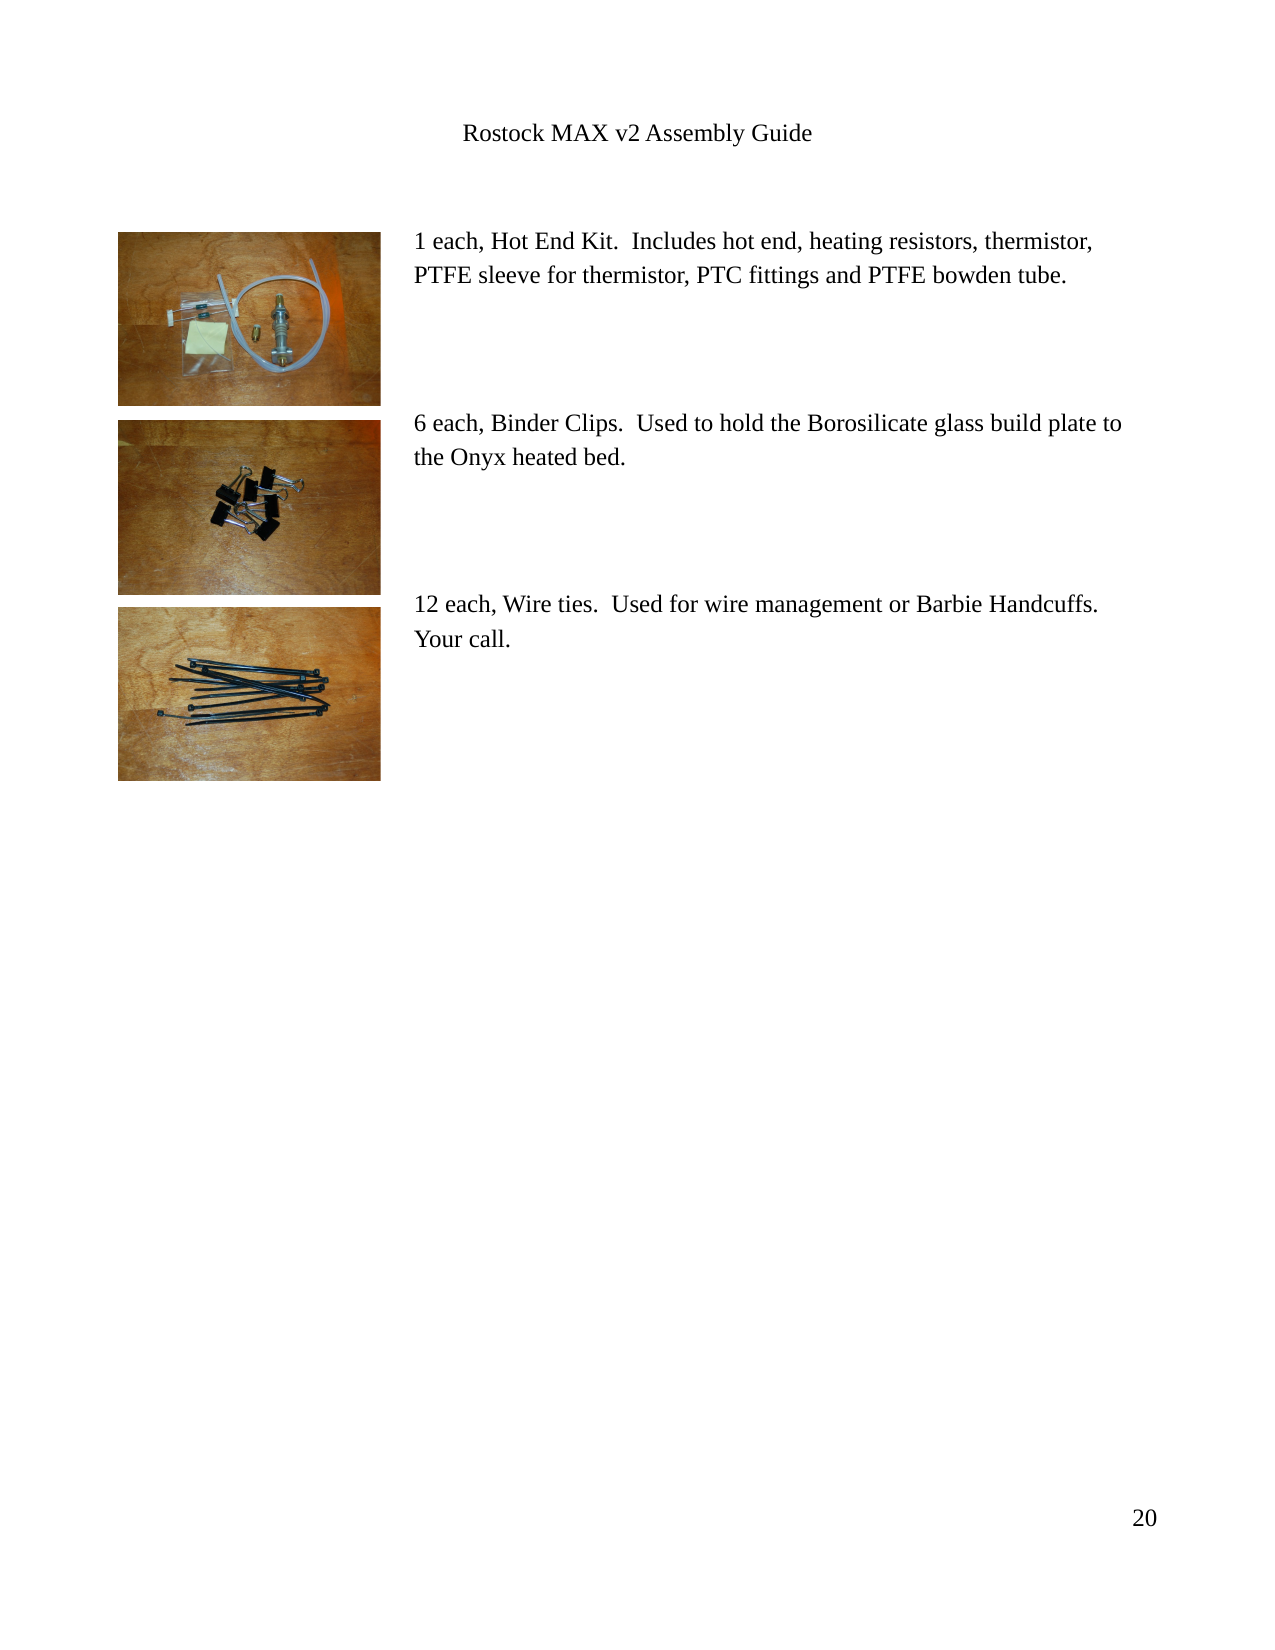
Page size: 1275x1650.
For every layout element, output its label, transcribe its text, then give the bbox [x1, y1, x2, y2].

text 6 each, Binder Clips. Used to hold the Borosilicate glass build plate to the Onyx heated bed. [118, 408, 1157, 471]
picture [118, 607, 381, 781]
text 1 each, Hot End Kit. Includes hot end, heating resistors, thermistor, PTFE sleeve for thermistor, PTC fittings and PTFE bowden tube. [118, 226, 1157, 289]
text 12 each, Wire ties. Used for wire management or Barbie Handcuffs. Your call. [118, 589, 1157, 652]
picture [118, 420, 381, 595]
picture [118, 232, 381, 406]
